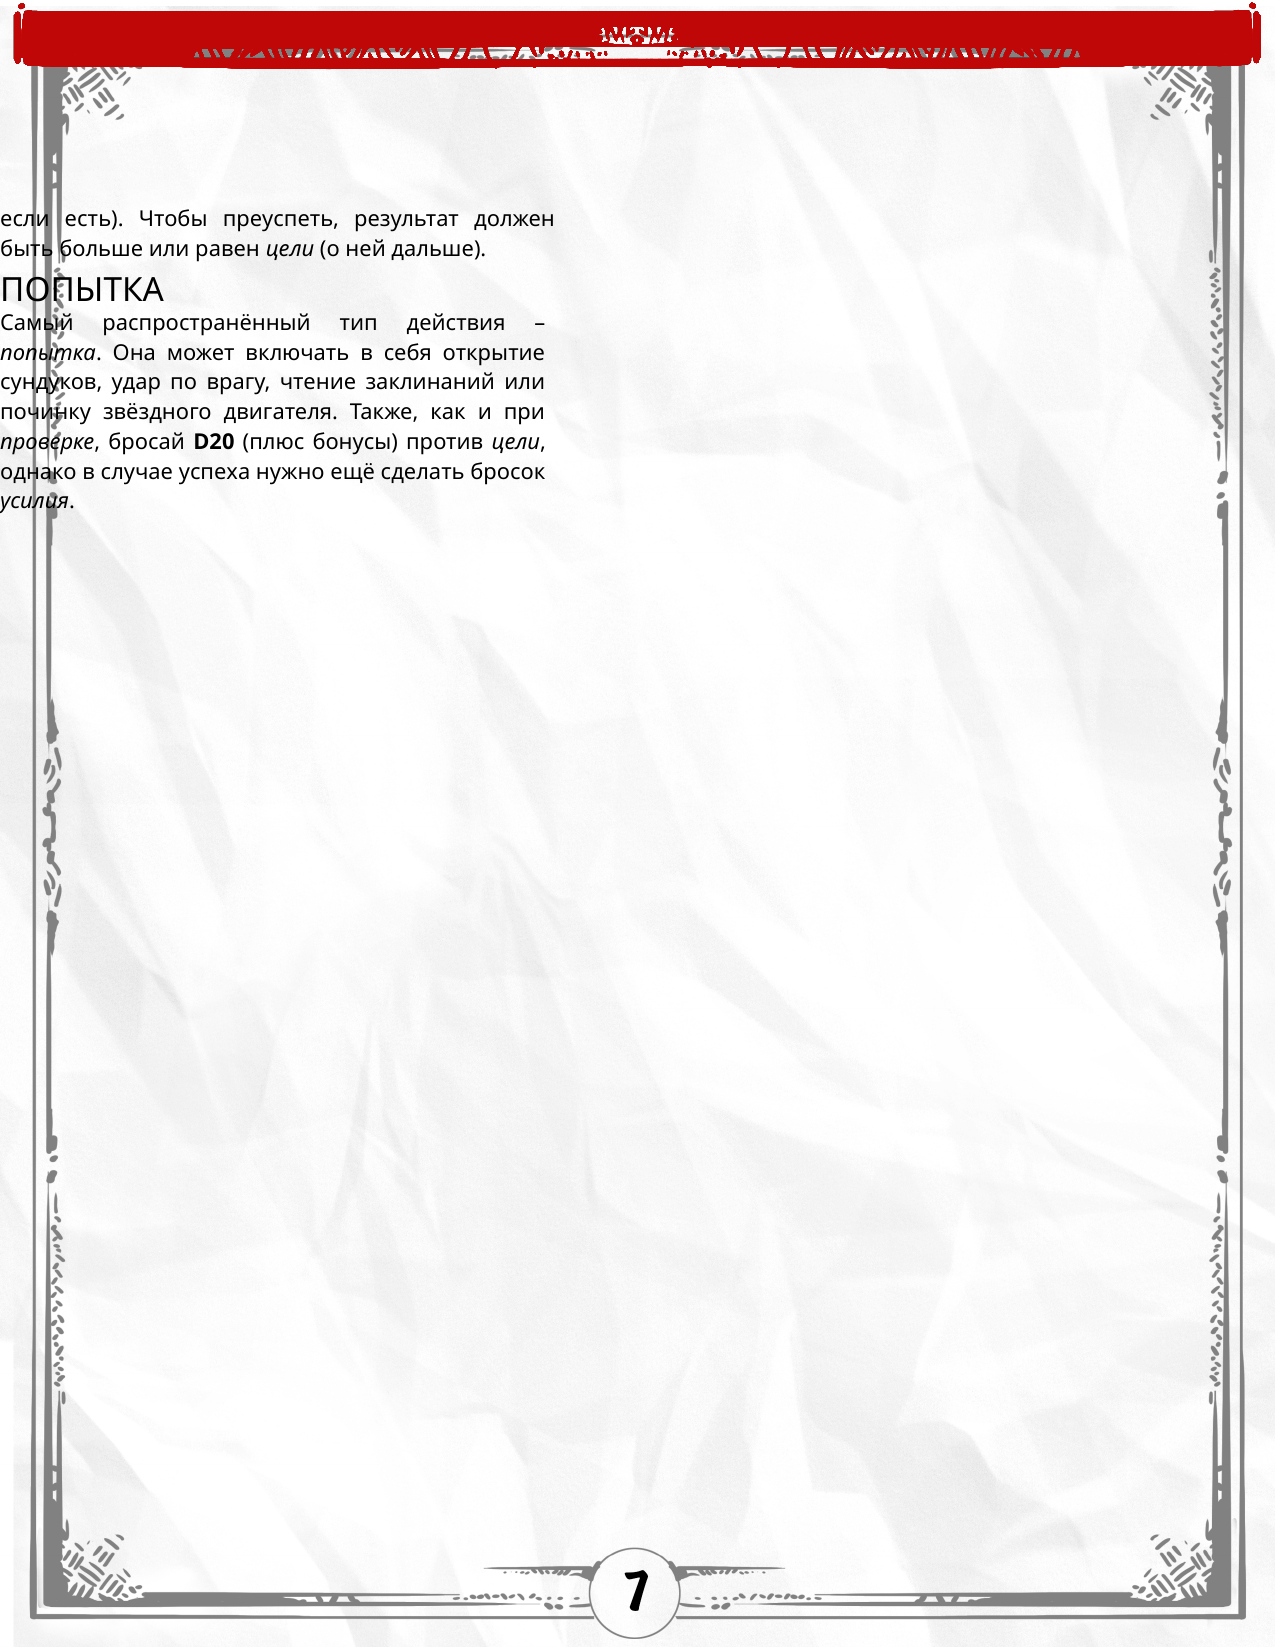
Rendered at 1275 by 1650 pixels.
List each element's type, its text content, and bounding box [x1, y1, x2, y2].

subtitle ПОПЫТКА [0, 280, 546, 307]
picture [0, 0, 1275, 1647]
text если есть). Чтобы преуспеть, результат должен быть больше или равен цели (о ней дальше). [0, 203, 555, 263]
text Самый распространённый тип действия – попытка. Она может включать в себя открытие сундуков, удар по врагу, чтение заклинаний или починку звёздного двигателя. Также, как и при проверке, бросай D20 (плюс бонусы) против цели, однако в случае успеха нужно ещё сделать бросок усилия. [0, 307, 546, 515]
